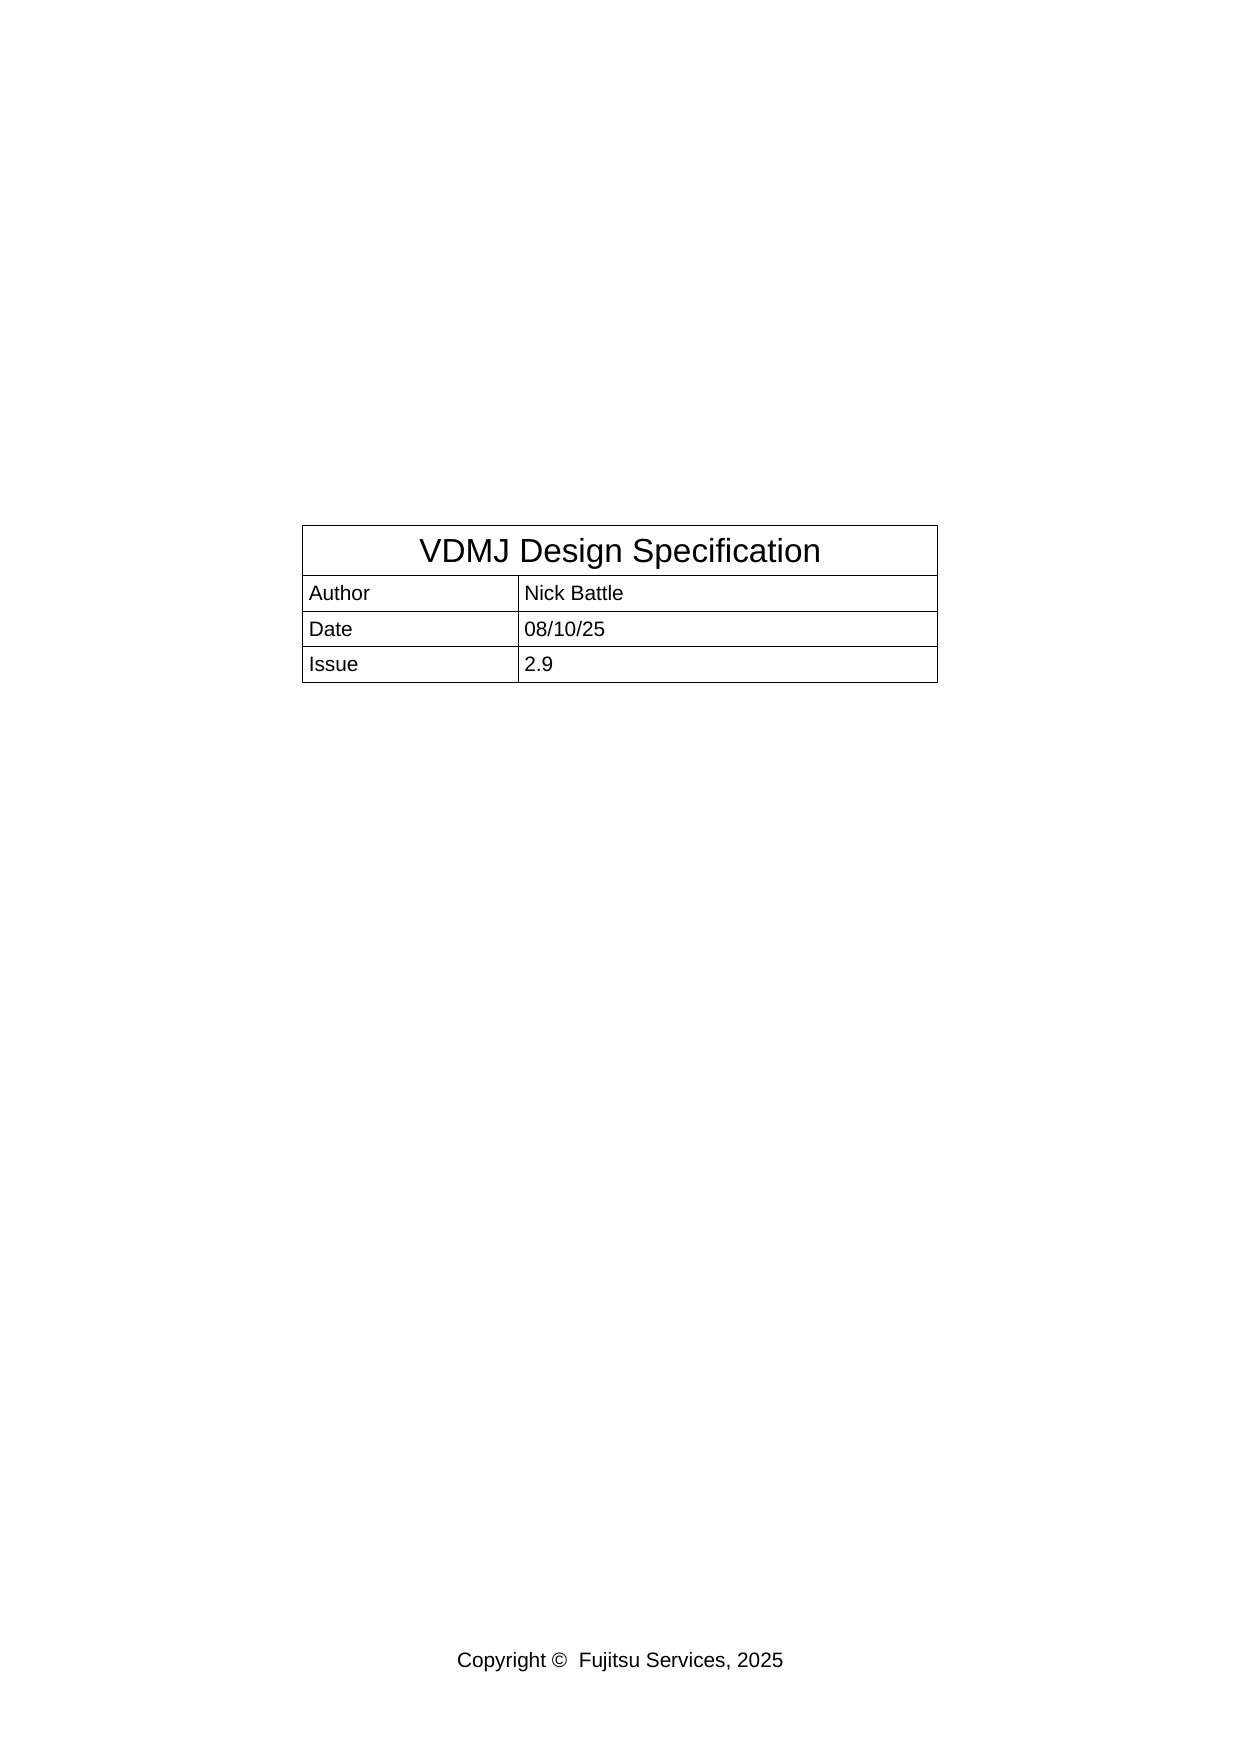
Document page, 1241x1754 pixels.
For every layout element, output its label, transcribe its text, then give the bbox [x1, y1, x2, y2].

table_header VDMJ Design Specification [303, 526, 937, 575]
table_cell Issue [303, 647, 518, 682]
table_cell 08/10/25 [519, 612, 937, 646]
table_cell 2.9 [519, 647, 937, 682]
table_cell Author [303, 576, 518, 611]
table_cell Nick Battle [519, 576, 937, 611]
table_cell Date [303, 612, 518, 646]
